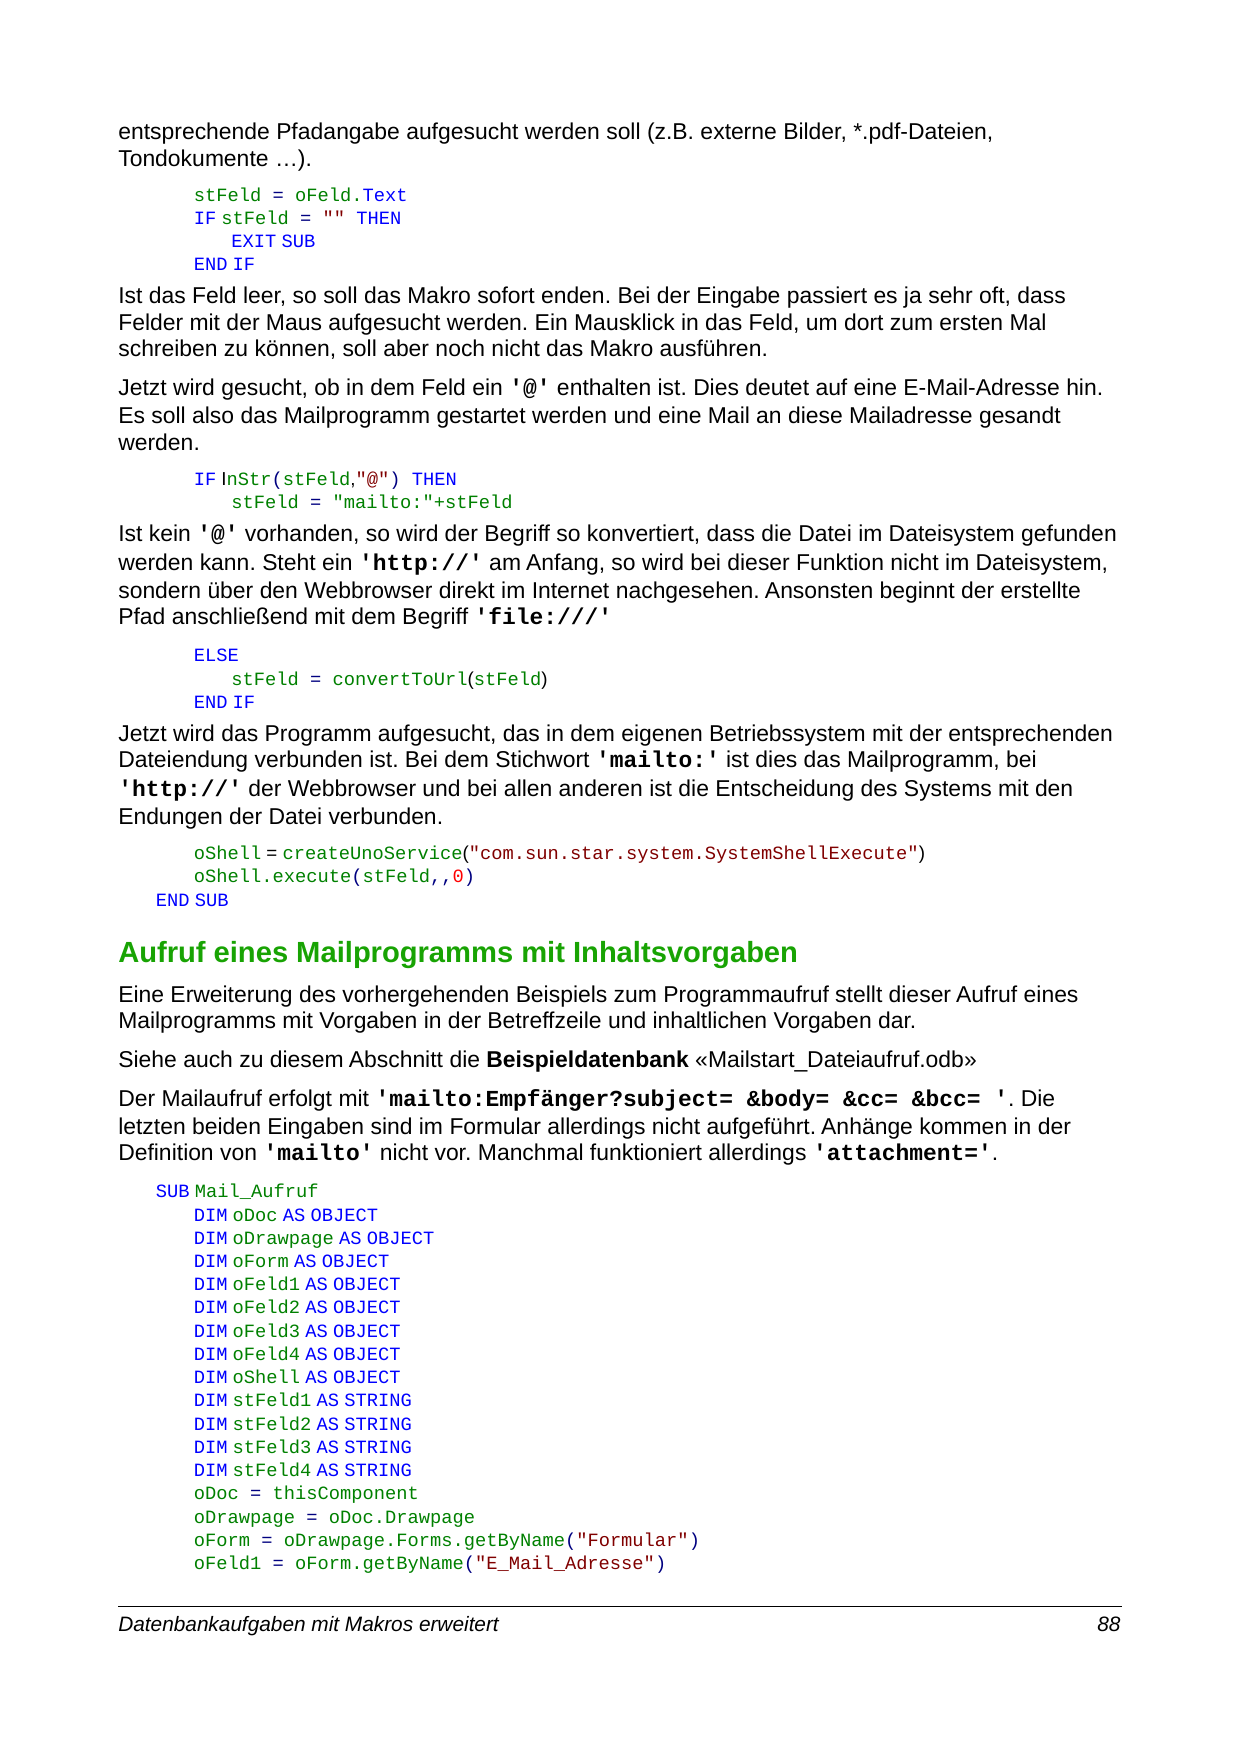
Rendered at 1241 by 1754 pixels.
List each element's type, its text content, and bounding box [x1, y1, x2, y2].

text stFeld = "mailto:"+stFeld [156, 491, 1122, 514]
text oShell.execute(stFeld,,0) [156, 865, 1122, 888]
text END IF [156, 253, 1122, 276]
text Jetzt wird das Programm aufgesucht, das in dem eigenen Betriebssystem mit der entsprechenden Dateiendung verbunden ist. Bei dem Stichwort 'mailto:' ist dies das Mailprogramm, bei 'http://' der Webbrowser und bei allen anderen ist die Entscheidung des Systems mit den Endungen der Datei verbunden. [118, 720, 1122, 829]
text Siehe auch zu diesem Abschnitt die Beispieldatenbank «Mailstart_Dateiaufruf.odb» [118, 1046, 1122, 1072]
text stFeld = oFeld.Text [156, 183, 1122, 207]
text DIM stFeld1 AS STRING [156, 1389, 1122, 1412]
text oForm = oDrawpage.Forms.getByName("Formular") [156, 1529, 1122, 1552]
text DIM stFeld3 AS STRING [156, 1436, 1122, 1459]
text END SUB [156, 888, 1122, 912]
text DIM oFeld2 AS OBJECT [156, 1296, 1122, 1319]
text Ist das Feld leer, so soll das Makro sofort enden. Bei der Eingabe passiert es ja sehr oft, dass Felder mit der Maus aufgesucht werden. Ein Mausklick in das Feld, um dort zum ersten Mal schreiben zu können, soll aber noch nicht das Makro ausführen. [118, 282, 1122, 362]
text stFeld = convertToUrl(stFeld) [156, 667, 1122, 691]
text Eine Erweiterung des vorhergehenden Beispiels zum Programmaufruf stellt dieser Aufruf eines Mailprogramms mit Vorgaben in der Betreffzeile und inhaltlichen Vorgaben dar. [118, 981, 1122, 1033]
text Jetzt wird gesucht, ob in dem Feld ein '@' enthalten ist. Dies deutet auf eine E-Mail-Adresse hin. Es soll also das Mailprogramm gestartet werden und eine Mail an diese Mailadresse gesandt werden. [118, 374, 1122, 455]
text DIM oForm AS OBJECT [156, 1250, 1122, 1273]
text DIM oFeld3 AS OBJECT [156, 1319, 1122, 1343]
text DIM oDoc AS OBJECT [156, 1203, 1122, 1227]
text Der Mailaufruf erfolgt mit 'mailto:Empfänger?subject= &body= &cc= &bcc= '. Die letzten beiden Eingaben sind im Formular allerdings nicht aufgeführt. Anhänge kommen in der Definition von 'mailto' nicht vor. Manchmal funktioniert allerdings 'attachment='. [118, 1085, 1122, 1168]
text IF InStr(stFeld,"@") THEN [156, 468, 1122, 491]
text oShell = createUnoService("com.sun.star.system.SystemShellExecute") [156, 842, 1122, 865]
text DIM stFeld2 AS STRING [156, 1412, 1122, 1436]
text EXIT SUB [156, 230, 1122, 253]
text Ist kein '@' vorhanden, so wird der Begriff so konvertiert, dass die Datei im Dateisystem gefunden werden kann. Steht ein 'http://' am Anfang, so wird bei dieser Funktion nicht im Dateisystem, sondern über den Webbrowser direkt im Internet nachgesehen. Ansonsten beginnt der erstellte Pfad anschließend mit dem Begriff 'file:///' [118, 520, 1122, 632]
text DIM oFeld1 AS OBJECT [156, 1273, 1122, 1296]
text DIM oDrawpage AS OBJECT [156, 1227, 1122, 1250]
text oDrawpage = oDoc.Drawpage [156, 1505, 1122, 1529]
text END IF [156, 691, 1122, 714]
text IF stFeld = "" THEN [156, 207, 1122, 230]
text oFeld1 = oForm.getByName("E_Mail_Adresse") [156, 1552, 1122, 1575]
text entsprechende Pfadangabe aufgesucht werden soll (z.B. externe Bilder, *.pdf-Dateien, Tondokumente …). [118, 118, 1122, 171]
text SUB Mail_Aufruf [156, 1180, 1122, 1203]
text DIM stFeld4 AS STRING [156, 1459, 1122, 1482]
text DIM oFeld4 AS OBJECT [156, 1343, 1122, 1366]
text oDoc = thisComponent [156, 1482, 1122, 1505]
text ELSE [156, 644, 1122, 667]
text DIM oShell AS OBJECT [156, 1366, 1122, 1389]
subtitle Aufruf eines Mailprogramms mit Inhaltsvorgaben [118, 935, 1122, 968]
